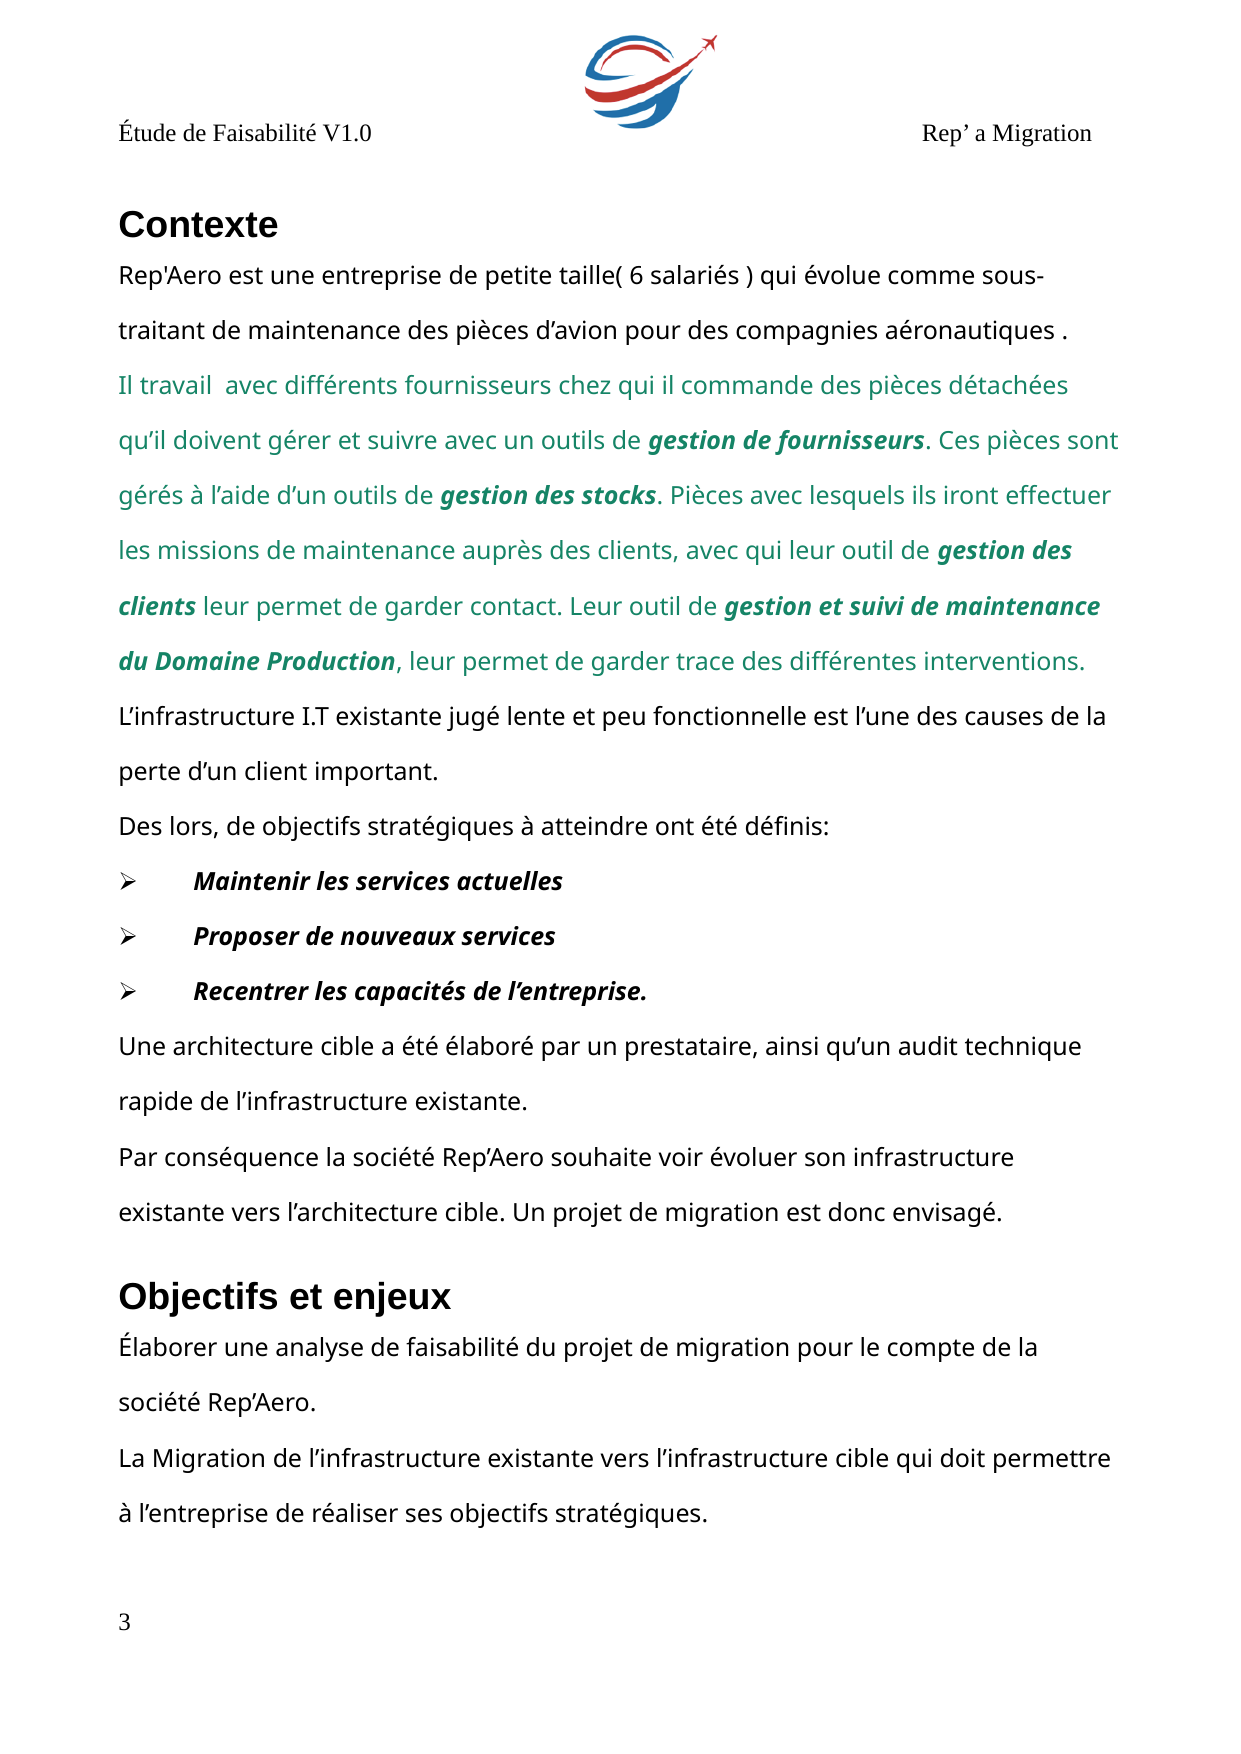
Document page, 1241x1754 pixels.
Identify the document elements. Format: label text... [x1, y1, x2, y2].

text La Migration de l’infrastructure existante vers l’infrastructure cible qui doit permettre à l’entreprise de réaliser ses objectifs stratégiques. [118, 1440, 1122, 1529]
list Proposer de nouveaux services [118, 919, 1122, 953]
text Des lors, de objectifs stratégiques à atteindre ont été définis: [118, 808, 1122, 843]
subtitle Objectifs et enjeux [118, 1274, 1122, 1317]
list Recentrer les capacités de l’entreprise. [118, 974, 1122, 1008]
picture [577, 14, 723, 155]
text Il travail avec différents fournisseurs chez qui il commande des pièces détachées qu’il doivent gérer et suivre avec un outils de gestion de fournisseurs. Ces pièces sont gérés à l’aide d’un outils de gestion des stocks. Pièces avec lesquels ils iront effectuer les missions de maintenance auprès des clients, avec qui leur outil de gestion des clients leur permet de garder contact. Leur outil de gestion et suivi de maintenance du Domaine Production, leur permet de garder trace des différentes interventions. [118, 368, 1122, 677]
text Élaborer une analyse de faisabilité du projet de migration pour le compte de la société Rep’Aero. [118, 1330, 1122, 1419]
text L’infrastructure I.T existante jugé lente et peu fonctionnelle est l’une des causes de la perte d’un client important. [118, 698, 1122, 787]
text Une architecture cible a été élaboré par un prestataire, ainsi qu’un audit technique rapide de l’infrastructure existante. [118, 1029, 1122, 1118]
text Par conséquence la société Rep’Aero souhaite voir évoluer son infrastructure existante vers l’architecture cible. Un projet de migration est donc envisagé. [118, 1139, 1122, 1228]
text Rep'Aero est une entreprise de petite taille( 6 salariés ) qui évolue comme sous-traitant de maintenance des pièces d’avion pour des compagnies aéronautiques . [118, 257, 1122, 347]
list Maintenir les services actuelles [118, 864, 1122, 898]
subtitle Contexte [118, 201, 1122, 245]
